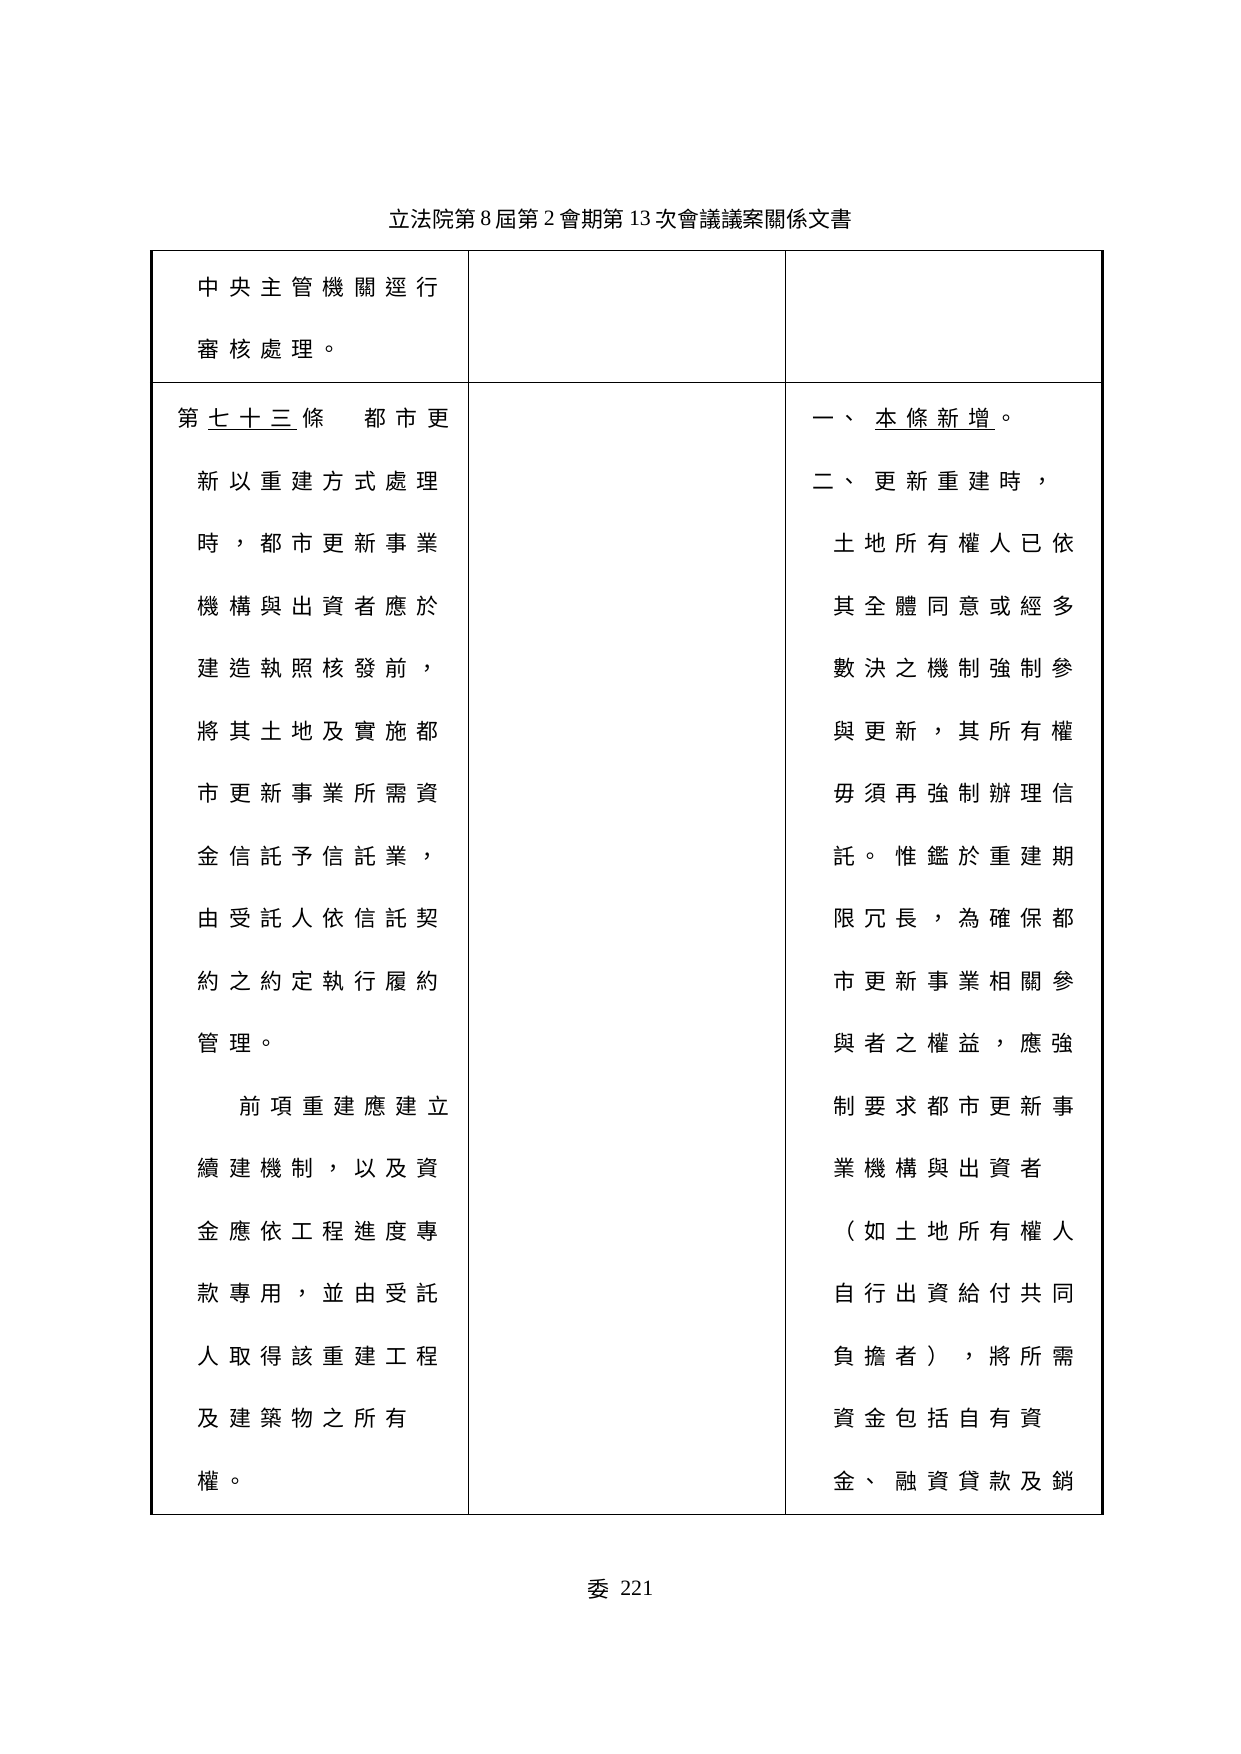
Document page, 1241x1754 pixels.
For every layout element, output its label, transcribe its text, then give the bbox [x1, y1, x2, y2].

table_cell 一、本條新增。 二、更新重建時，土地所有權人已依其全體同意或經多數決之機制強制參與更新，其所有權毋須再強制辦理信託。惟鑑於重建期限冗長，為確保都市更新事業相關參與者之權益，應強制要求都市更新事業機構與出資者（如土地所有權人自行出資給付共同負擔者），將所需資金包括自有資金、融資貸款及銷 [786, 383, 1101, 1514]
table_cell [469, 251, 785, 382]
table_cell 第七十三條 都市更新以重建方式處理時，都市更新事業機構與出資者應於建造執照核發前，將其土地及實施都市更新事業所需資金信託予信託業，由受託人依信託契約之約定執行履約管理。 前項重建應建立續建機制，以及資金應依工程進度專款專用，並由受託人取得該重建工程及建築物之所有權。 [153, 383, 468, 1514]
table_cell [469, 383, 785, 1514]
table_cell [786, 251, 1101, 382]
table_cell 中央主管機關逕行審核處理。 [153, 251, 468, 382]
